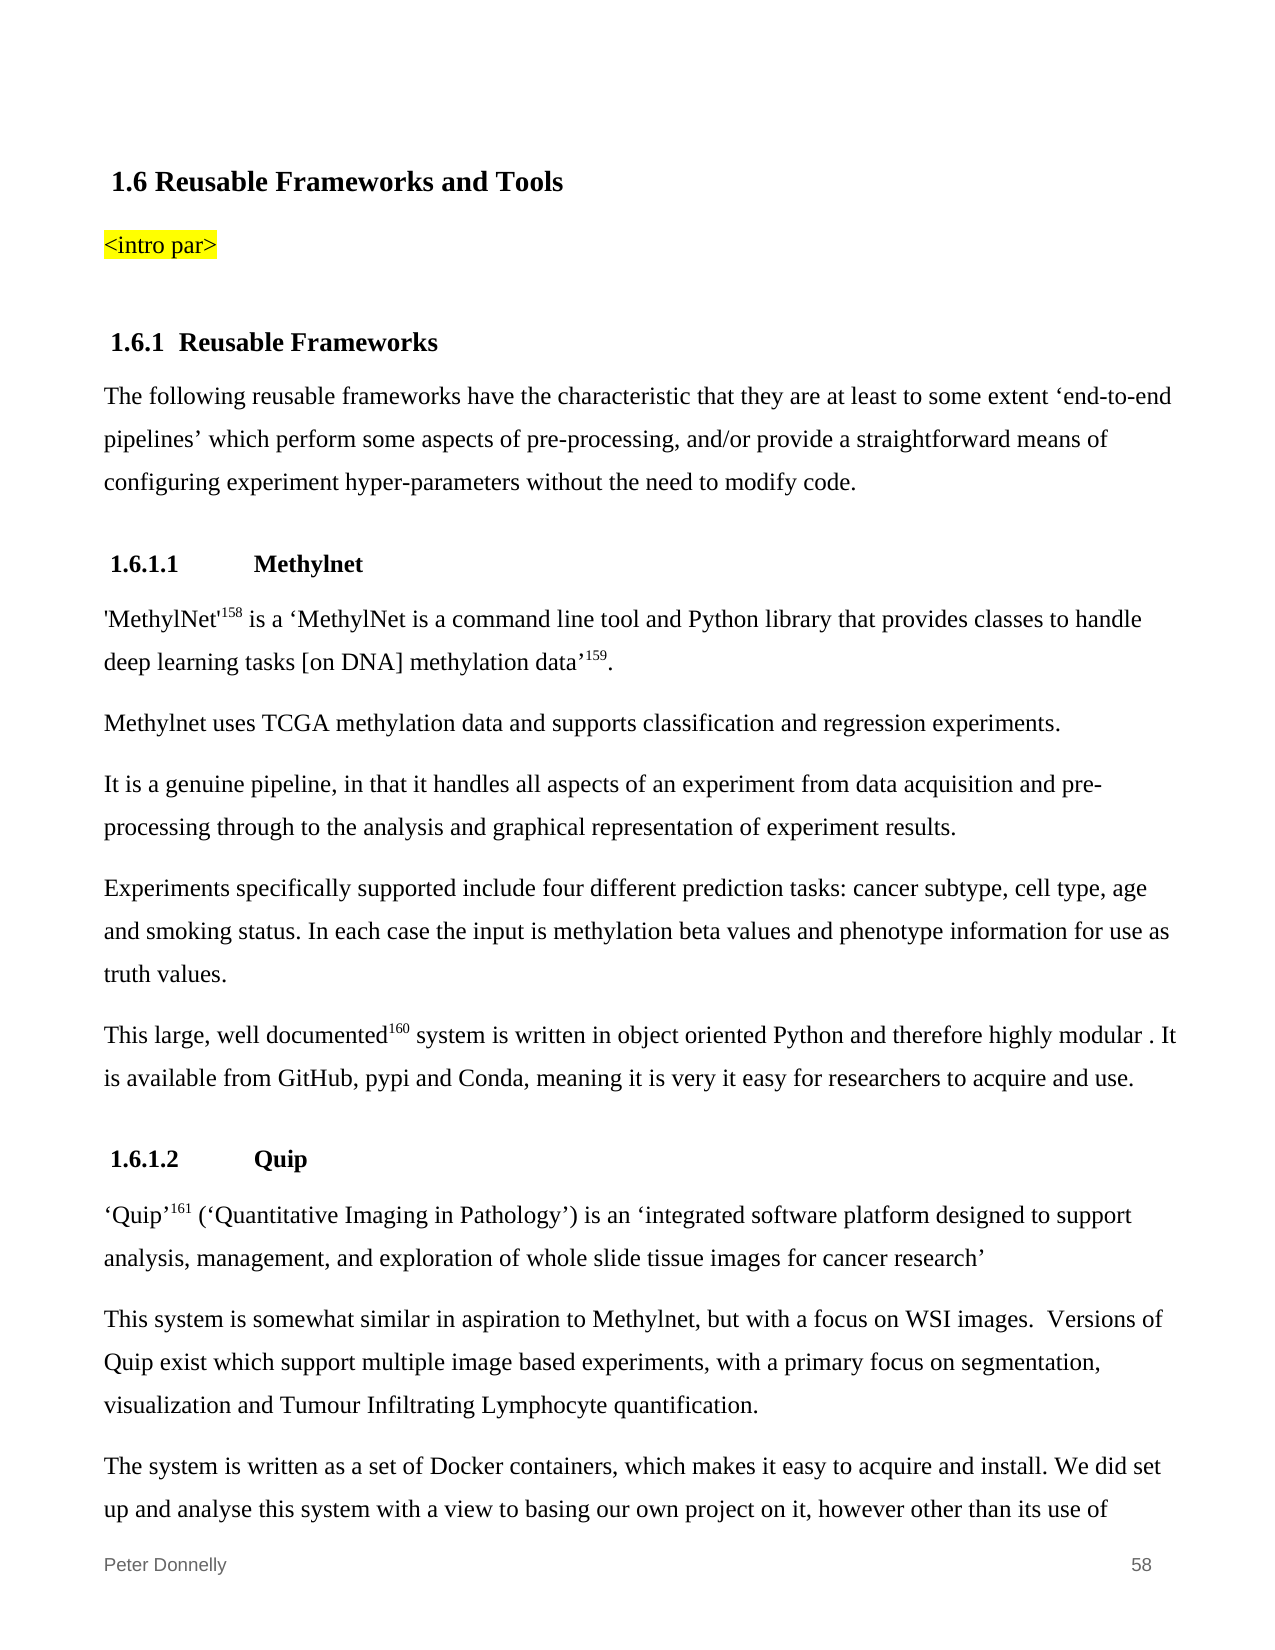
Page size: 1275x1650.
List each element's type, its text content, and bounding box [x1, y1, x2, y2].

subtitle Reusable Frameworks and Tools [103, 164, 1181, 198]
text The following reusable frameworks have the characteristic that they are at least to some extent ‘end-to-end pipelines’ which perform some aspects of pre-processing, and/or provide a straightforward means of configuring experiment hyper-parameters without the need to modify code. [103, 381, 1181, 496]
text <intro par> [103, 230, 1181, 259]
text It is a genuine pipeline, in that it handles all aspects of an experiment from data acquisition and pre-processing through to the analysis and graphical representation of experiment results. [103, 769, 1181, 841]
text The system is written as a set of Docker containers, which makes it easy to acquire and install. We did set up and analyse this system with a view to basing our own project on it, however other than its use of [103, 1451, 1181, 1523]
text Methylnet uses TCGA methylation data and supports classification and regression experiments. [103, 708, 1181, 737]
subtitle Methylnet [103, 549, 1181, 578]
text This large, well documented system is written in object oriented Python and therefore highly modular . It is available from GitHub, pypi and Conda, meaning it is very it easy for researchers to acquire and use. [103, 1020, 1181, 1092]
subtitle Quip [103, 1144, 1181, 1173]
text This system is somewhat similar in aspiration to Methylnet, but with a focus on WSI images. Versions of Quip exist which support multiple image based experiments, with a primary focus on segmentation, visualization and Tumour Infiltrating Lymphocyte quantification. [103, 1304, 1181, 1419]
text ‘Quip’ (‘Quantitative Imaging in Pathology’) is an ‘integrated software platform designed to support analysis, management, and exploration of whole slide tissue images for cancer research’ [103, 1200, 1181, 1272]
text Experiments specifically supported include four different prediction tasks: cancer subtype, cell type, age and smoking status. In each case the input is methylation beta values and phenotype information for use as truth values. [103, 873, 1181, 988]
text 'MethylNet' is a ‘MethylNet is a command line tool and Python library that provides classes to handle deep learning tasks [on DNA] methylation data’. [103, 604, 1181, 676]
subtitle Reusable Frameworks [103, 326, 1181, 357]
